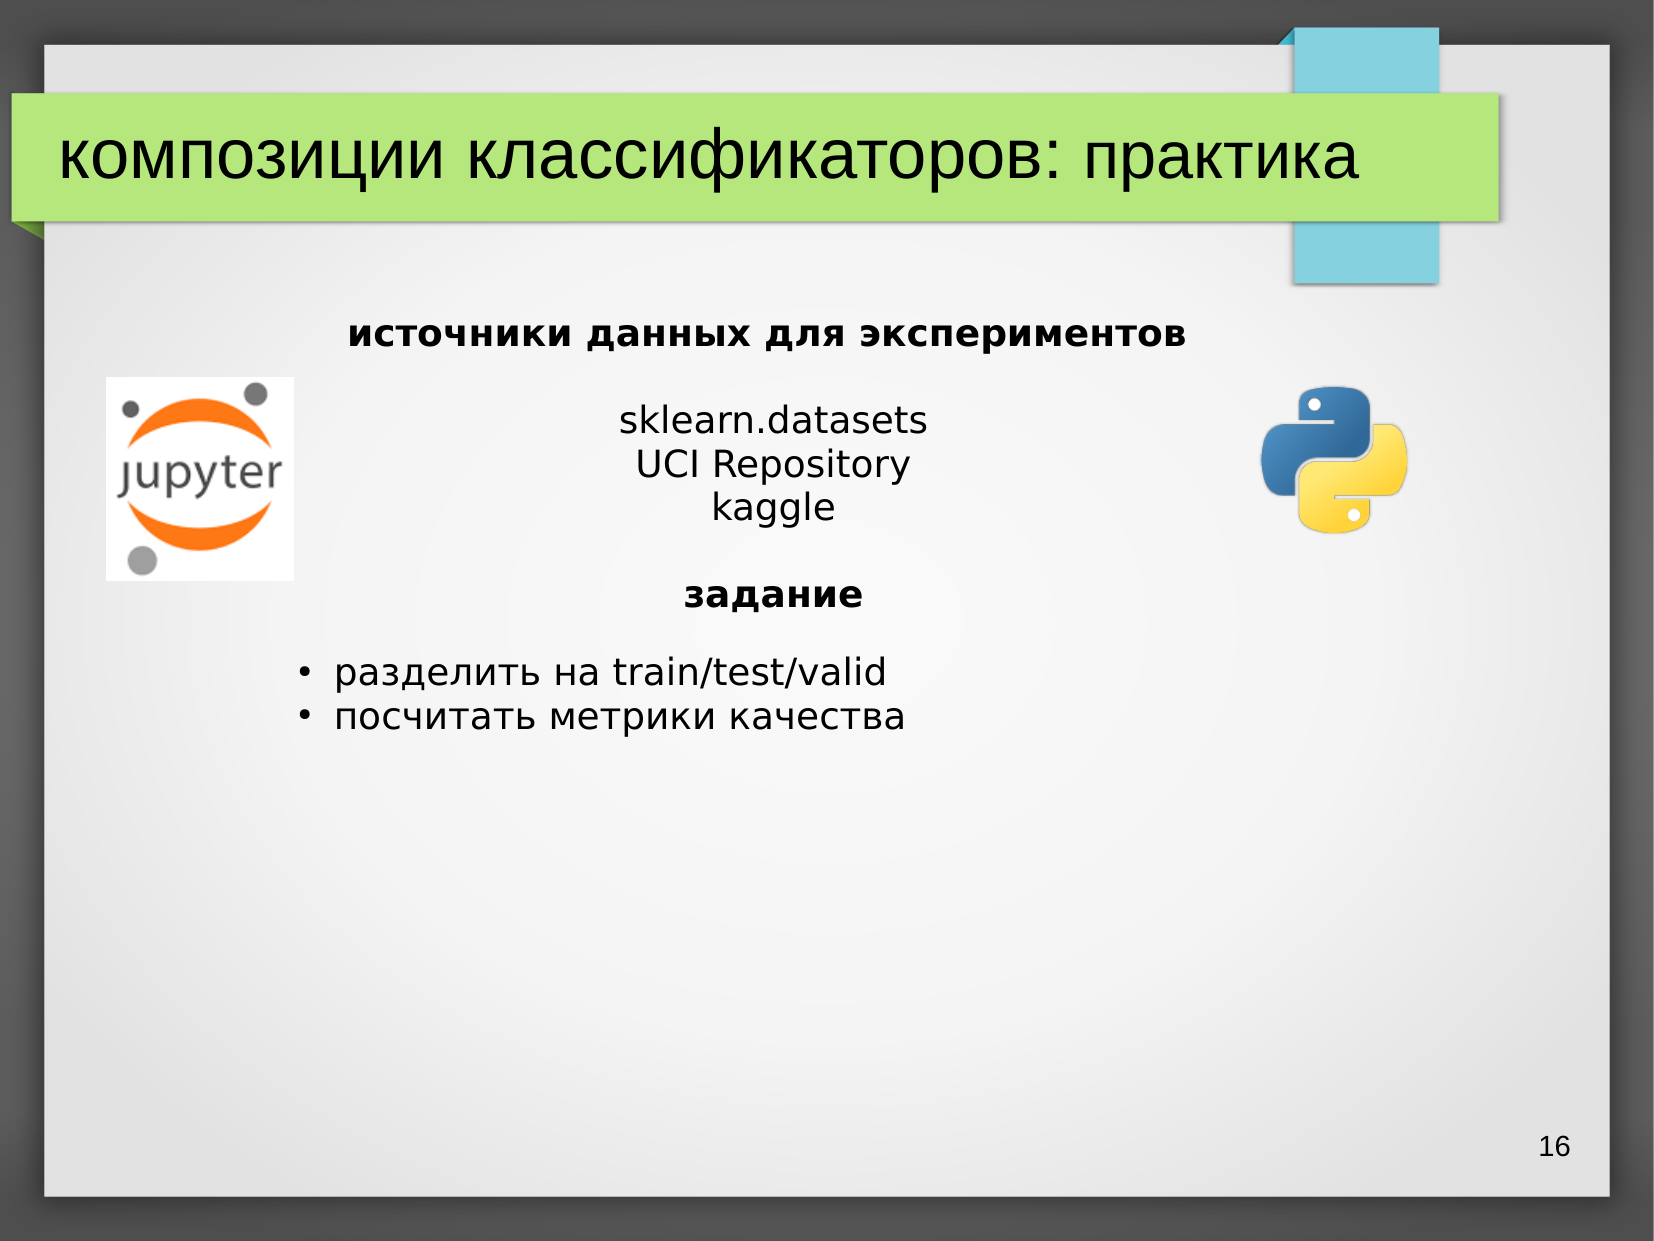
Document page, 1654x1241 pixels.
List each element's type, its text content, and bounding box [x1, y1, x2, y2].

title композиции классификаторов: практика [59, 106, 1501, 202]
picture [0, 0, 1654, 1241]
text_box источники данных для экспериментов sklearn.datasets UCI Repository kaggle задание разделить на train/test/valid посчитать метрики качества [283, 304, 1264, 833]
